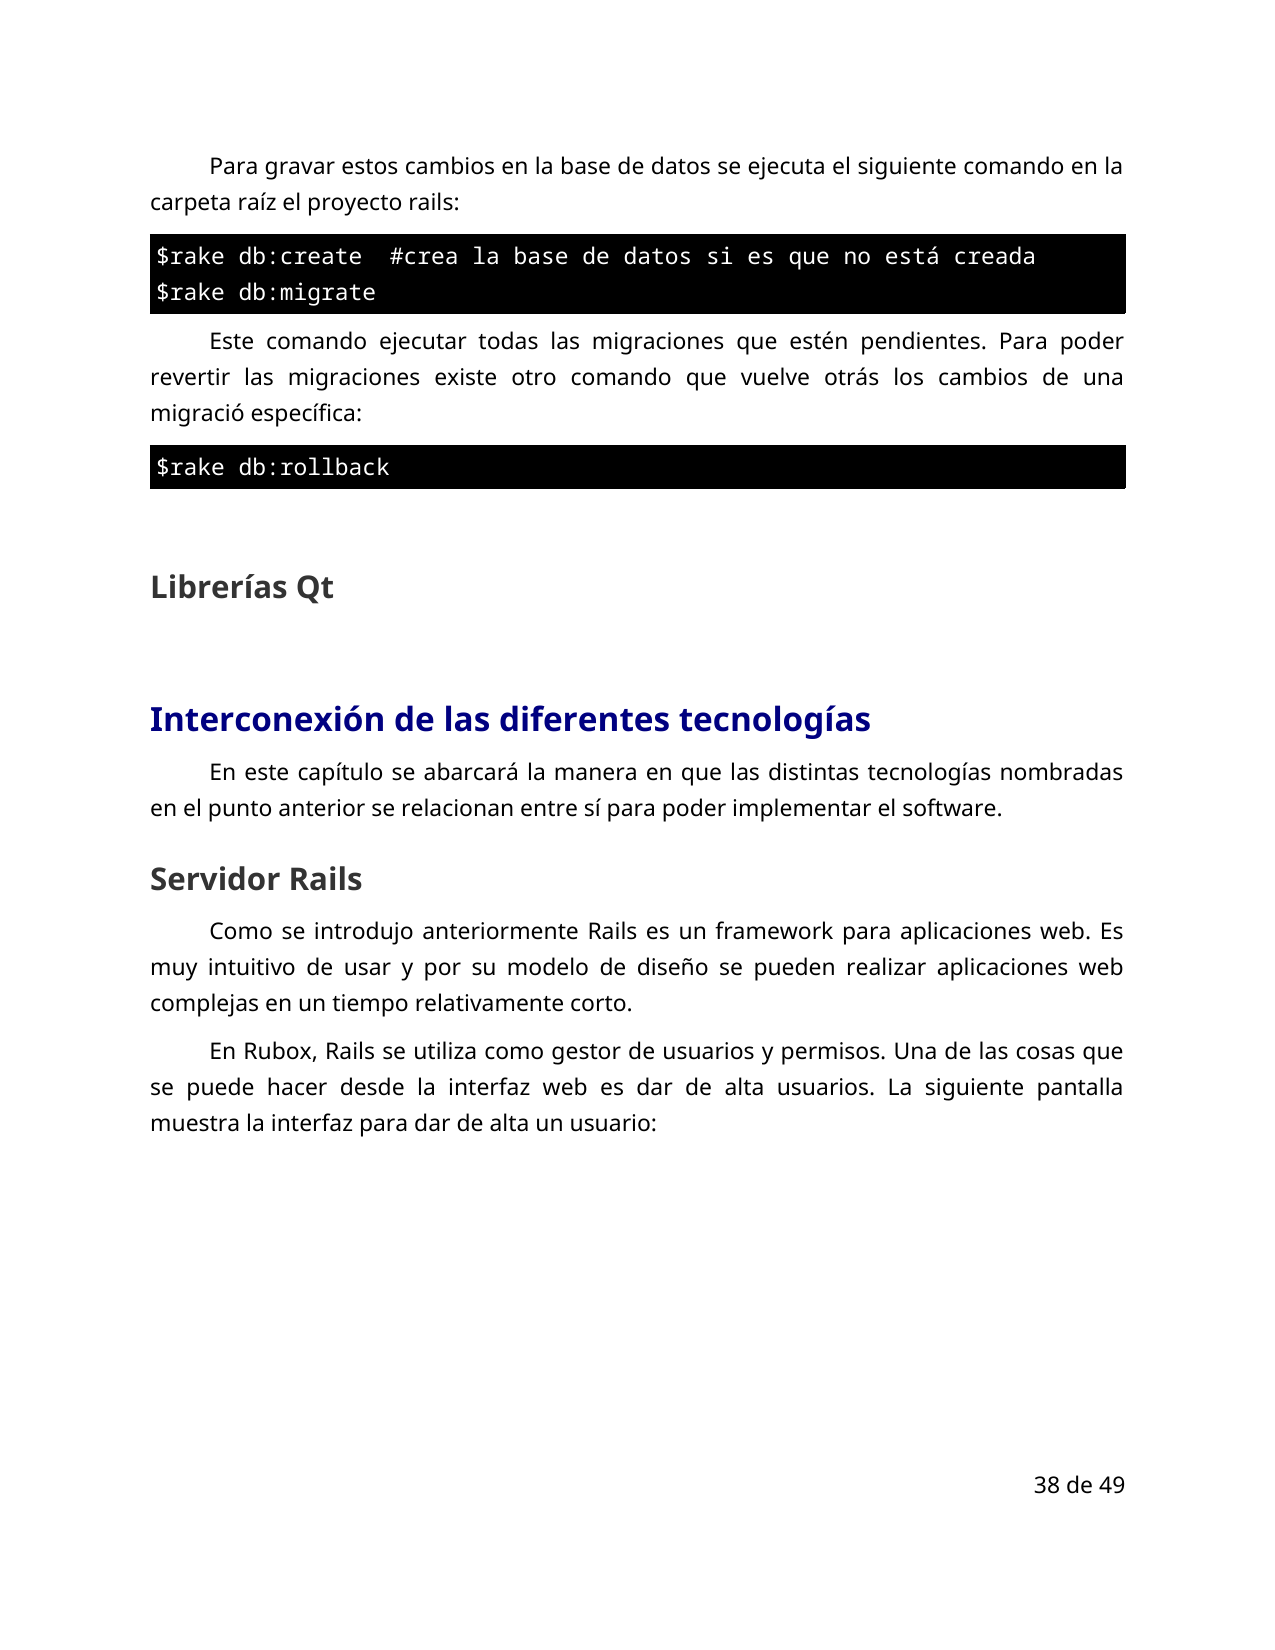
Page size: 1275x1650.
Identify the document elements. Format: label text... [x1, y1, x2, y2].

text En este capítulo se abarcará la manera en que las distintas tecnologías nombradas en el punto anterior se relacionan entre sí para poder implementar el software. [150, 756, 1125, 823]
text Para gravar estos cambios en la base de datos se ejecuta el siguiente comando en la carpeta raíz el proyecto rails: [150, 150, 1125, 217]
table_header $rake db:rollback [151, 446, 1125, 488]
subtitle Servidor Rails [150, 857, 1125, 900]
text Este comando ejecutar todas las migraciones que estén pendientes. Para poder revertir las migraciones existe otro comando que vuelve otrás los cambios de una migració específica: [150, 325, 1125, 428]
text Como se introdujo anteriormente Rails es un framework para aplicaciones web. Es muy intuitivo de usar y por su modelo de diseño se pueden realizar aplicaciones web complejas en un tiempo relativamente corto. [150, 915, 1125, 1018]
subtitle Interconexión de las diferentes tecnologías [150, 696, 1125, 741]
table_header $rake db:create #crea la base de datos si es que no está creada $rake db:migrate [151, 235, 1125, 313]
subtitle Librerías Qt [150, 565, 1125, 608]
text En Rubox, Rails se utiliza como gestor de usuarios y permisos. Una de las cosas que se puede hacer desde la interfaz web es dar de alta usuarios. La siguiente pantalla muestra la interfaz para dar de alta un usuario: [150, 1035, 1125, 1138]
